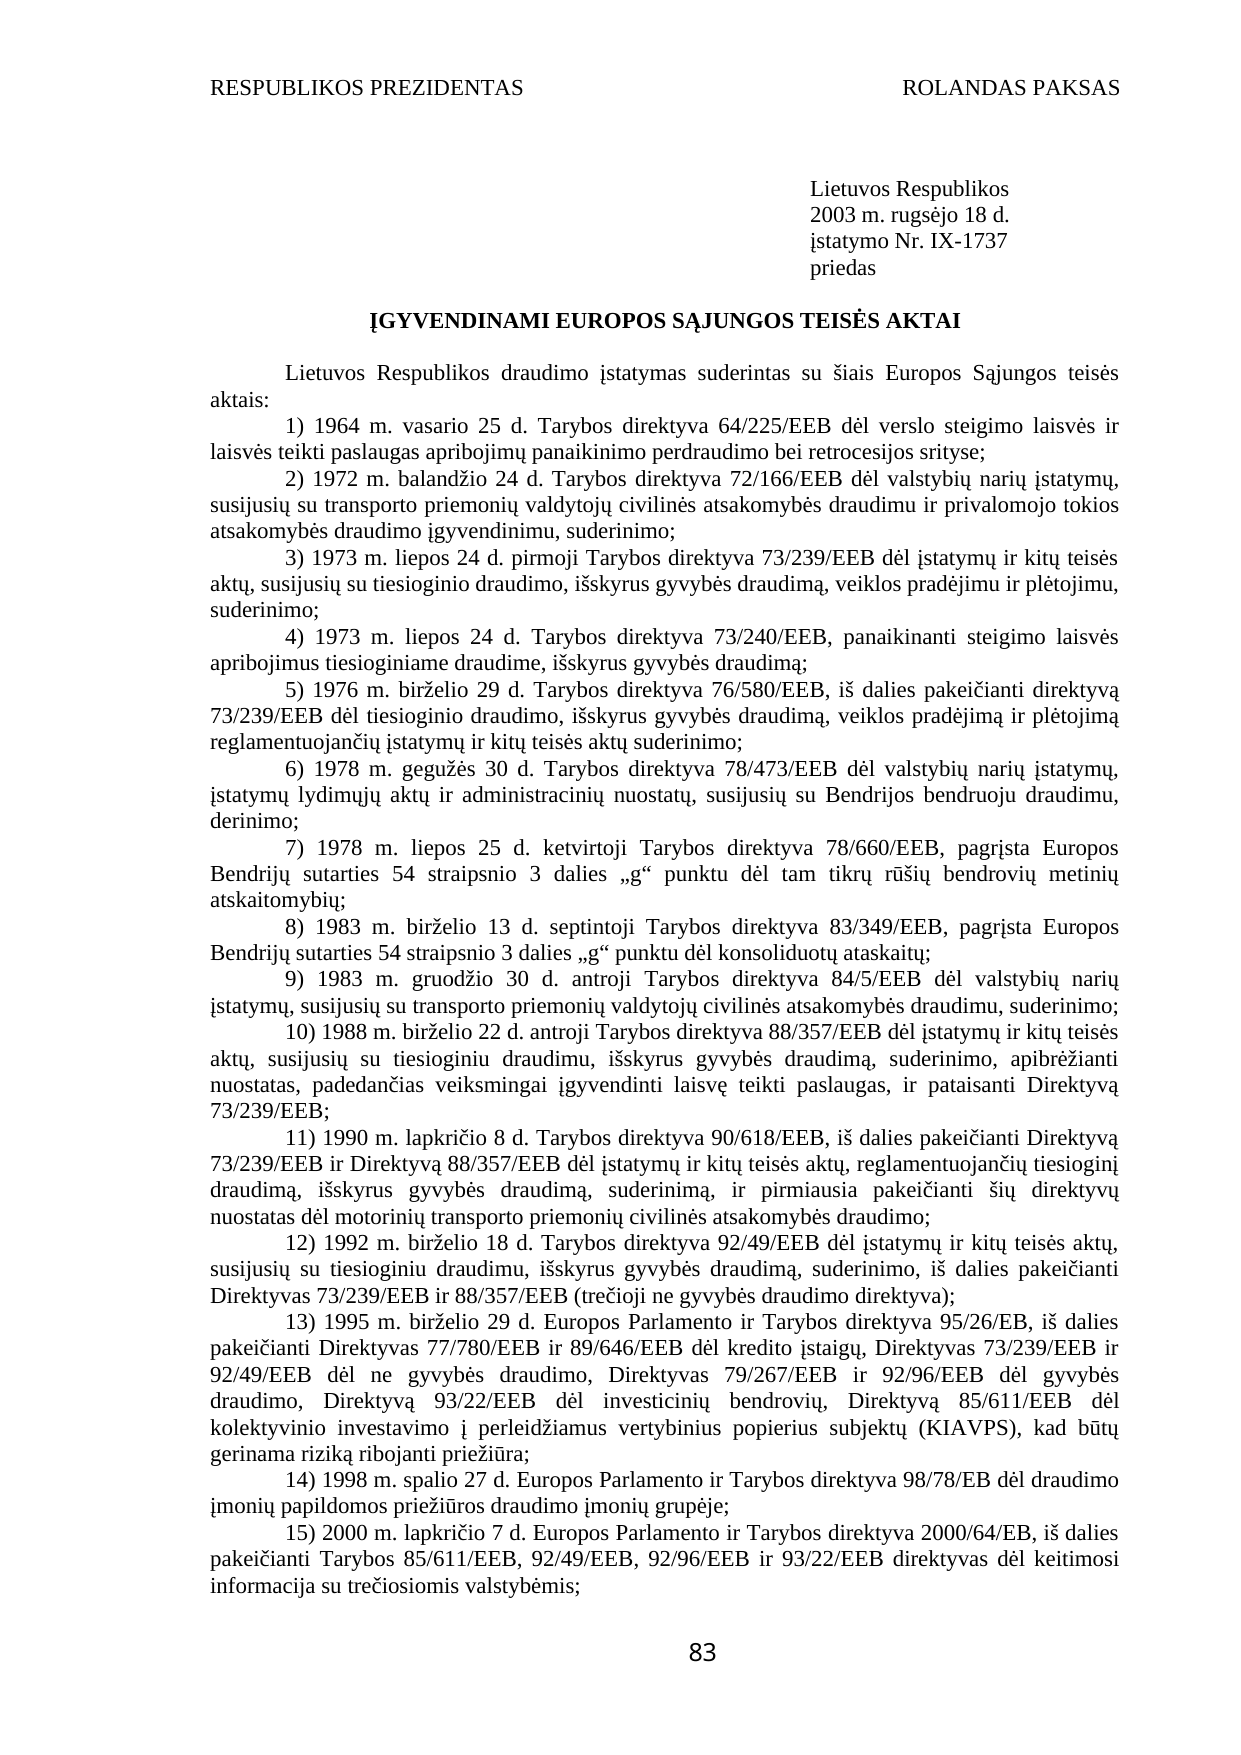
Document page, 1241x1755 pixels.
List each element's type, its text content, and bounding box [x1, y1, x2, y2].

text 4) 1973 m. liepos 24 d. Tarybos direktyva 73/240/EEB, panaikinanti steigimo laisvės apribojimus tiesioginiame draudime, išskyrus gyvybės draudimą; [210, 623, 1120, 676]
text RESPUBLIKOS PREZIDENTAS ROLANDAS PAKSAS [210, 73, 1120, 100]
text 7) 1978 m. liepos 25 d. ketvirtoji Tarybos direktyva 78/660/EEB, pagrįsta Europos Bendrijų sutarties 54 straipsnio 3 dalies „g“ punktu dėl tam tikrų rūšių bendrovių metinių atskaitomybių; [210, 834, 1120, 913]
text priedas [210, 254, 1120, 280]
text 15) 2000 m. lapkričio 7 d. Europos Parlamento ir Tarybos direktyva 2000/64/EB, iš dalies pakeičianti Tarybos 85/611/EEB, 92/49/EEB, 92/96/EEB ir 93/22/EEB direktyvas dėl keitimosi informacija su trečiosiomis valstybėmis; [210, 1519, 1120, 1598]
text 3) 1973 m. liepos 24 d. pirmoji Tarybos direktyva 73/239/EEB dėl įstatymų ir kitų teisės aktų, susijusių su tiesioginio draudimo, išskyrus gyvybės draudimą, veiklos pradėjimu ir plėtojimu, suderinimo; [210, 544, 1120, 623]
text 5) 1976 m. birželio 29 d. Tarybos direktyva 76/580/EEB, iš dalies pakeičianti direktyvą 73/239/EEB dėl tiesioginio draudimo, išskyrus gyvybės draudimą, veiklos pradėjimą ir plėtojimą reglamentuojančių įstatymų ir kitų teisės aktų suderinimo; [210, 676, 1120, 755]
text 8) 1983 m. birželio 13 d. septintoji Tarybos direktyva 83/349/EEB, pagrįsta Europos Bendrijų sutarties 54 straipsnio 3 dalies „g“ punktu dėl konsoliduotų ataskaitų; [210, 913, 1120, 966]
text 6) 1978 m. gegužės 30 d. Tarybos direktyva 78/473/EEB dėl valstybių narių įstatymų, įstatymų lydimųjų aktų ir administracinių nuostatų, susijusių su Bendrijos bendruoju draudimu, derinimo; [210, 755, 1120, 834]
text 12) 1992 m. birželio 18 d. Tarybos direktyva 92/49/EEB dėl įstatymų ir kitų teisės aktų, susijusių su tiesioginiu draudimu, išskyrus gyvybės draudimą, suderinimo, iš dalies pakeičianti Direktyvas 73/239/EEB ir 88/357/EEB (trečioji ne gyvybės draudimo direktyva); [210, 1229, 1120, 1308]
text 11) 1990 m. lapkričio 8 d. Tarybos direktyva 90/618/EEB, iš dalies pakeičianti Direktyvą 73/239/EEB ir Direktyvą 88/357/EEB dėl įstatymų ir kitų teisės aktų, reglamentuojančių tiesioginį draudimą, išskyrus gyvybės draudimą, suderinimą, ir pirmiausia pakeičianti šių direktyvų nuostatas dėl motorinių transporto priemonių civilinės atsakomybės draudimo; [210, 1124, 1120, 1229]
text 13) 1995 m. birželio 29 d. Europos Parlamento ir Tarybos direktyva 95/26/EB, iš dalies pakeičianti Direktyvas 77/780/EEB ir 89/646/EEB dėl kredito įstaigų, Direktyvas 73/239/EEB ir 92/49/EEB dėl ne gyvybės draudimo, Direktyvas 79/267/EEB ir 92/96/EEB dėl gyvybės draudimo, Direktyvą 93/22/EEB dėl investicinių bendrovių, Direktyvą 85/611/EEB dėl kolektyvinio investavimo į perleidžiamus vertybinius popierius subjektų (KIAVPS), kad būtų gerinama riziką ribojanti priežiūra; [210, 1308, 1120, 1466]
text 9) 1983 m. gruodžio 30 d. antroji Tarybos direktyva 84/5/EEB dėl valstybių narių įstatymų, susijusių su transporto priemonių valdytojų civilinės atsakomybės draudimu, suderinimo; [210, 966, 1120, 1018]
text 2003 m. rugsėjo 18 d. [210, 201, 1120, 228]
text 10) 1988 m. birželio 22 d. antroji Tarybos direktyva 88/357/EEB dėl įstatymų ir kitų teisės aktų, susijusių su tiesioginiu draudimu, išskyrus gyvybės draudimą, suderinimo, apibrėžianti nuostatas, padedančias veiksmingai įgyvendinti laisvę teikti paslaugas, ir pataisanti Direktyvą 73/239/EEB; [210, 1018, 1120, 1124]
text Lietuvos Respublikos [210, 175, 1120, 201]
text 1) 1964 m. vasario 25 d. Tarybos direktyva 64/225/EEB dėl verslo steigimo laisvės ir laisvės teikti paslaugas apribojimų panaikinimo perdraudimo bei retrocesijos srityse; [210, 412, 1120, 465]
text 2) 1972 m. balandžio 24 d. Tarybos direktyva 72/166/EEB dėl valstybių narių įstatymų, susijusių su transporto priemonių valdytojų civilinės atsakomybės draudimu ir privalomojo tokios atsakomybės draudimo įgyvendinimu, suderinimo; [210, 465, 1120, 544]
text 14) 1998 m. spalio 27 d. Europos Parlamento ir Tarybos direktyva 98/78/EB dėl draudimo įmonių papildomos priežiūros draudimo įmonių grupėje; [210, 1466, 1120, 1519]
text įstatymo Nr. IX-1737 [210, 228, 1120, 254]
text Lietuvos Respublikos draudimo įstatymas suderintas su šiais Europos Sąjungos teisės aktais: [210, 359, 1120, 412]
text ĮGYVENDINAMI EUROPOS SĄJUNGOS TEISĖS AKTAI [210, 307, 1120, 333]
